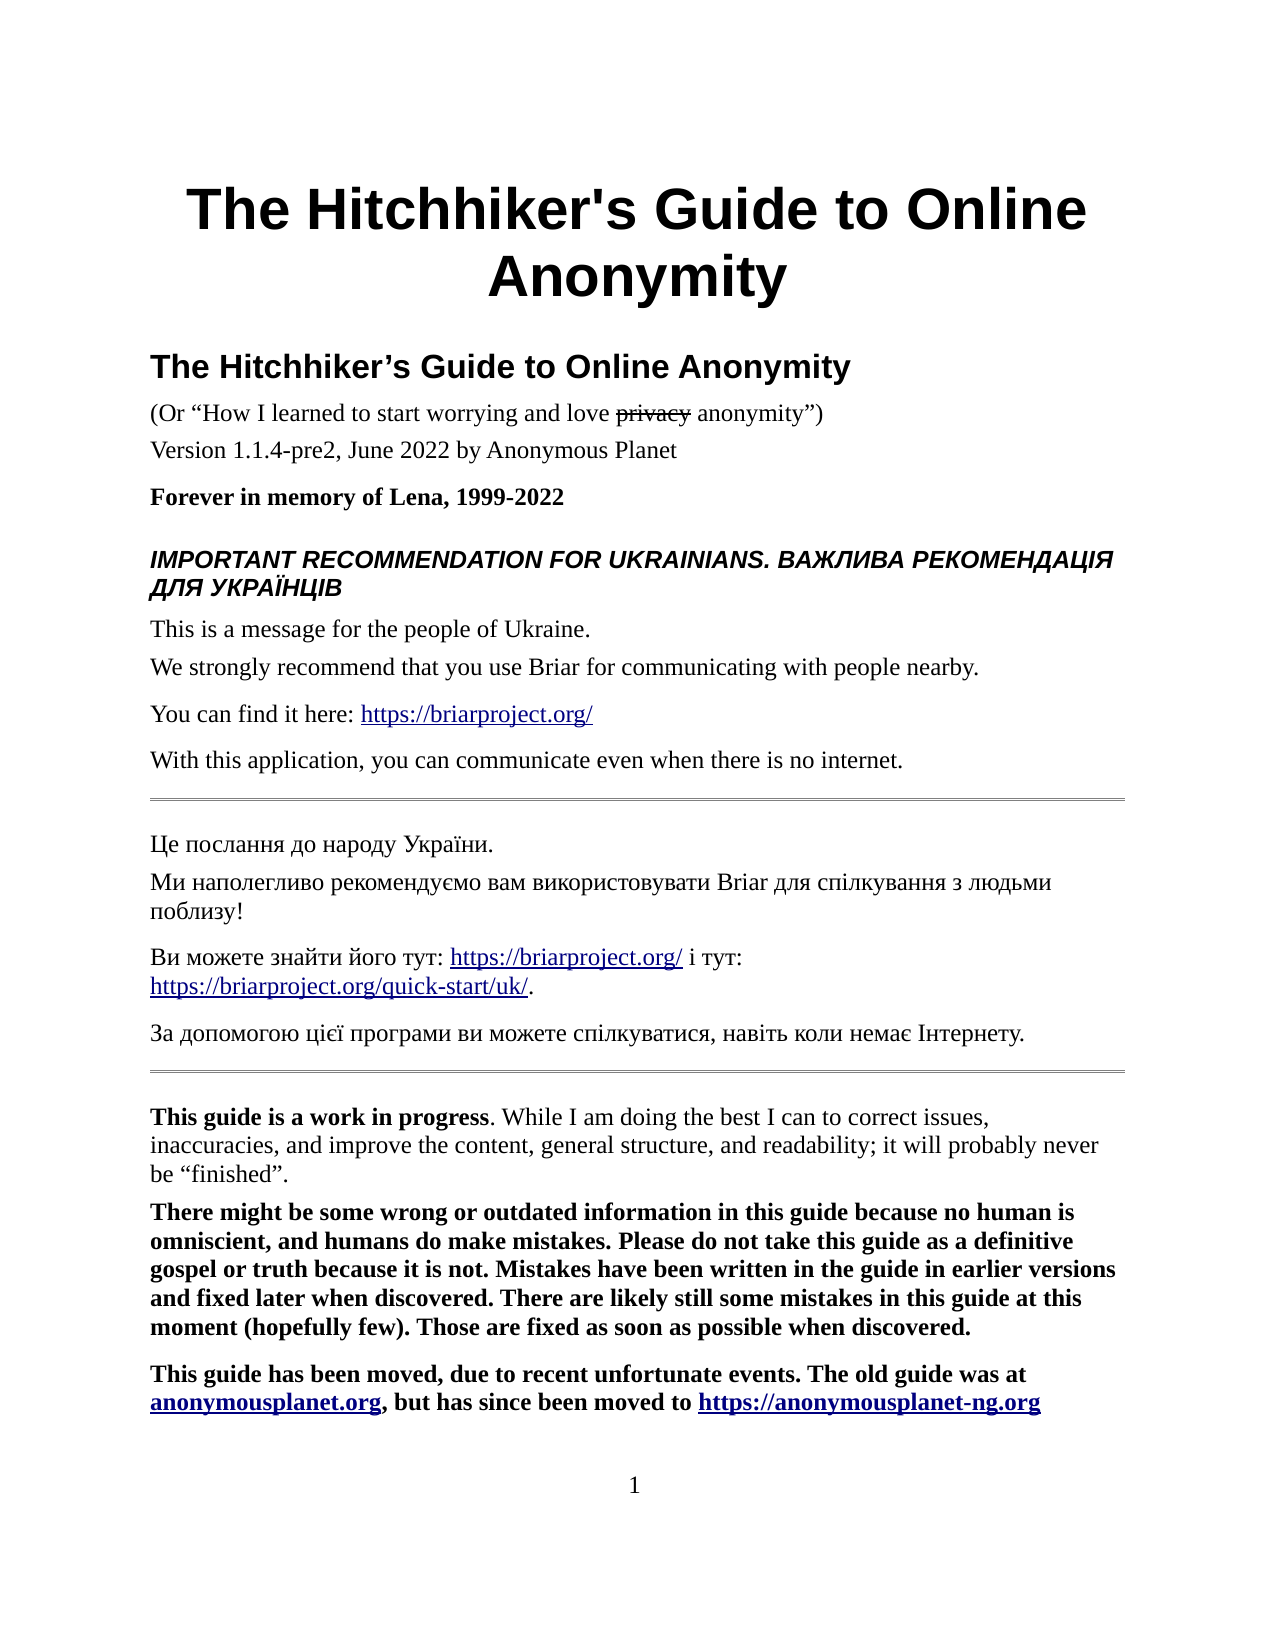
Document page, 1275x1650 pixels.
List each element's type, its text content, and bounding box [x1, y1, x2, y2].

text This guide is a work in progress. While I am doing the best I can to correct issues, inaccuracies, and improve the content, general structure, and readability; it will probably never be “finished”. [150, 1102, 1125, 1188]
text Version 1.1.4-pre2, June 2022 by Anonymous Planet [150, 436, 1125, 464]
title The Hitchhiker's Guide to Online Anonymity [150, 175, 1125, 309]
text You can find it here: https://briarproject.org/ [150, 699, 1125, 728]
text We strongly recommend that you use Briar for communicating with people nearby. [150, 652, 1125, 681]
text Ми наполегливо рекомендуємо вам використовувати Briar для спілкування з людьми поблизу! [150, 867, 1125, 924]
text Ви можете знайти його тут: https://briarproject.org/ і тут: https://briarproject.org/quick-start/uk/. [150, 942, 1125, 1000]
text With this application, you can communicate even when there is no internet. [150, 746, 1125, 774]
subtitle IMPORTANT RECOMMENDATION FOR UKRAINIANS. ВАЖЛИВА РЕКОМЕНДАЦІЯ ДЛЯ УКРАЇНЦІВ [150, 545, 1125, 602]
text Це послання до народу України. [150, 829, 1125, 858]
text Forever in memory of Lena, 1999-2022 [150, 482, 1125, 511]
subtitle The Hitchhiker’s Guide to Online Anonymity [150, 347, 1125, 385]
text This is a message for the people of Ukraine. [150, 614, 1125, 643]
text (Or “How I learned to start worrying and love privacy anonymity”) [150, 398, 1125, 427]
text There might be some wrong or outdated information in this guide because no human is omniscient, and humans do make mistakes. Please do not take this guide as a definitive gospel or truth because it is not. Mistakes have been written in the guide in earlier versions and fixed later when discovered. There are likely still some mistakes in this guide at this moment (hopefully few). Those are fixed as soon as possible when discovered. [150, 1197, 1125, 1341]
text За допомогою цієї програми ви можете спілкуватися, навіть коли немає Інтернету. [150, 1018, 1125, 1047]
text This guide has been moved, due to recent unfortunate events. The old guide was at anonymousplanet.org, but has since been moved to https://anonymousplanet-ng.org [150, 1359, 1125, 1416]
